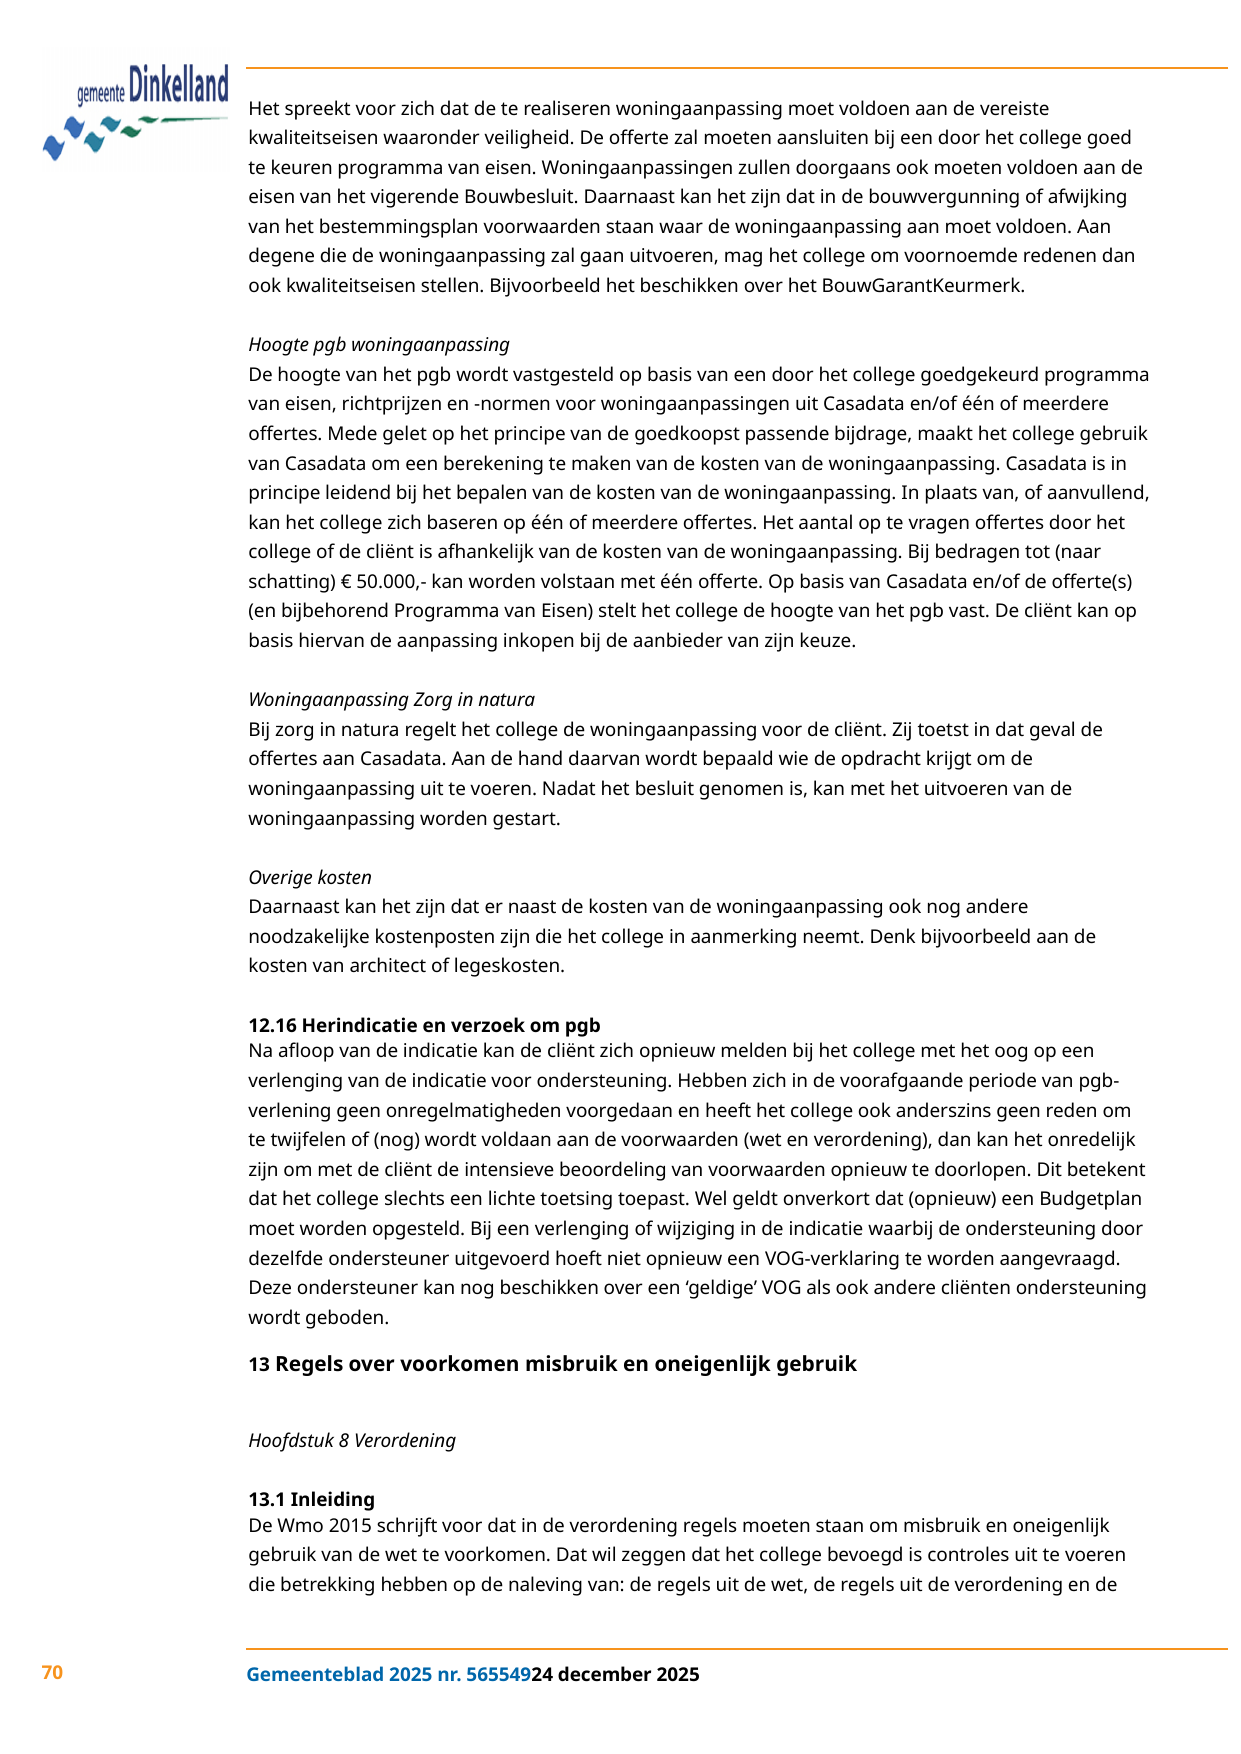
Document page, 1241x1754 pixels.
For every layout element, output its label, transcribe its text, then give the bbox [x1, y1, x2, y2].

text Na afloop van de indicatie kan de cliënt zich opnieuw melden bij het college met het oog op een verlenging van de indicatie voor ondersteuning. Hebben zich in de voorafgaande periode van pgb-verlening geen onregelmatigheden voorgedaan en heeft het college ook anderszins geen reden om te twijfelen of (nog) wordt voldaan aan de voorwaarden (wet en verordening), dan kan het onredelijk zijn om met de cliënt de intensieve beoordeling van voorwaarden opnieuw te doorlopen. Dit betekent dat het college slechts een lichte toetsing toepast. Wel geldt onverkort dat (opnieuw) een Budgetplan moet worden opgesteld. Bij een verlenging of wijziging in de indicatie waarbij de ondersteuning door dezelfde ondersteuner uitgevoerd hoeft niet opnieuw een VOG-verklaring te worden aangevraagd. Deze ondersteuner kan nog beschikken over een ‘geldige’ VOG als ook andere cliënten ondersteuning wordt geboden. [248, 1038, 1152, 1329]
text Bij zorg in natura regelt het college de woningaanpassing voor de cliënt. Zij toetst in dat geval de offertes aan Casadata. Aan de hand daarvan wordt bepaald wie de opdracht krijgt om de woningaanpassing uit te voeren. Nadat het besluit genomen is, kan met het uitvoeren van de woningaanpassing worden gestart. [248, 716, 1152, 831]
text Overige kosten [248, 864, 1152, 890]
text Woningaanpassing Zorg in natura [248, 686, 1152, 712]
text Daarnaast kan het zijn dat er naast de kosten van de woningaanpassing ook nog andere noodzakelijke kostenposten zijn die het college in aanmerking neemt. Denk bijvoorbeeld aan de kosten van architect of legeskosten. [248, 893, 1152, 978]
text De hoogte van het pgb wordt vastgesteld op basis van een door het college goedgekeurd programma van eisen, richtprijzen en -normen voor woningaanpassingen uit Casadata en/of één of meerdere offertes. Mede gelet op het principe van de goedkoopst passende bijdrage, maakt het college gebruik van Casadata om een berekening te maken van de kosten van de woningaanpassing. Casadata is in principe leidend bij het bepalen van de kosten van de woningaanpassing. In plaats van, of aanvullend, kan het college zich baseren op één of meerdere offertes. Het aantal op te vragen offertes door het college of de cliënt is afhankelijk van de kosten van de woningaanpassing. Bij bedragen tot (naar schatting) € 50.000,- kan worden volstaan met één offerte. Op basis van Casadata en/of de offerte(s) (en bijbehorend Programma van Eisen) stelt het college de hoogte van het pgb vast. De cliënt kan op basis hiervan de aanpassing inkopen bij de aanbieder van zijn keuze. [248, 361, 1152, 653]
text Hoogte pgb woningaanpassing [248, 331, 1152, 357]
picture [41, 47, 231, 172]
text 13 Regels over voorkomen misbruik en oneigenlijk gebruik [248, 1349, 1152, 1378]
text 12.16 Herindicatie en verzoek om pgb [248, 1012, 1152, 1038]
text Het spreekt voor zich dat de te realiseren woningaanpassing moet voldoen aan de vereiste kwaliteitseisen waaronder veiligheid. De offerte zal moeten aansluiten bij een door het college goed te keuren programma van eisen. Woningaanpassingen zullen doorgaans ook moeten voldoen aan de eisen van het vigerende Bouwbesluit. Daarnaast kan het zijn dat in de bouwvergunning of afwijking van het bestemmingsplan voorwaarden staan waar de woningaanpassing aan moet voldoen. Aan degene die de woningaanpassing zal gaan uitvoeren, mag het college om voornoemde redenen dan ook kwaliteitseisen stellen. Bijvoorbeeld het beschikken over het BouwGarantKeurmerk. [248, 95, 1152, 298]
text 13.1 Inleiding [248, 1486, 1152, 1512]
text De Wmo 2015 schrijft voor dat in de verordening regels moeten staan om misbruik en oneigenlijk gebruik van de wet te voorkomen. Dat wil zeggen dat het college bevoegd is controles uit te voeren die betrekking hebben op de naleving van: de regels uit de wet, de regels uit de verordening en de [248, 1512, 1152, 1597]
text Hoofdstuk 8 Verordening [248, 1427, 1152, 1453]
